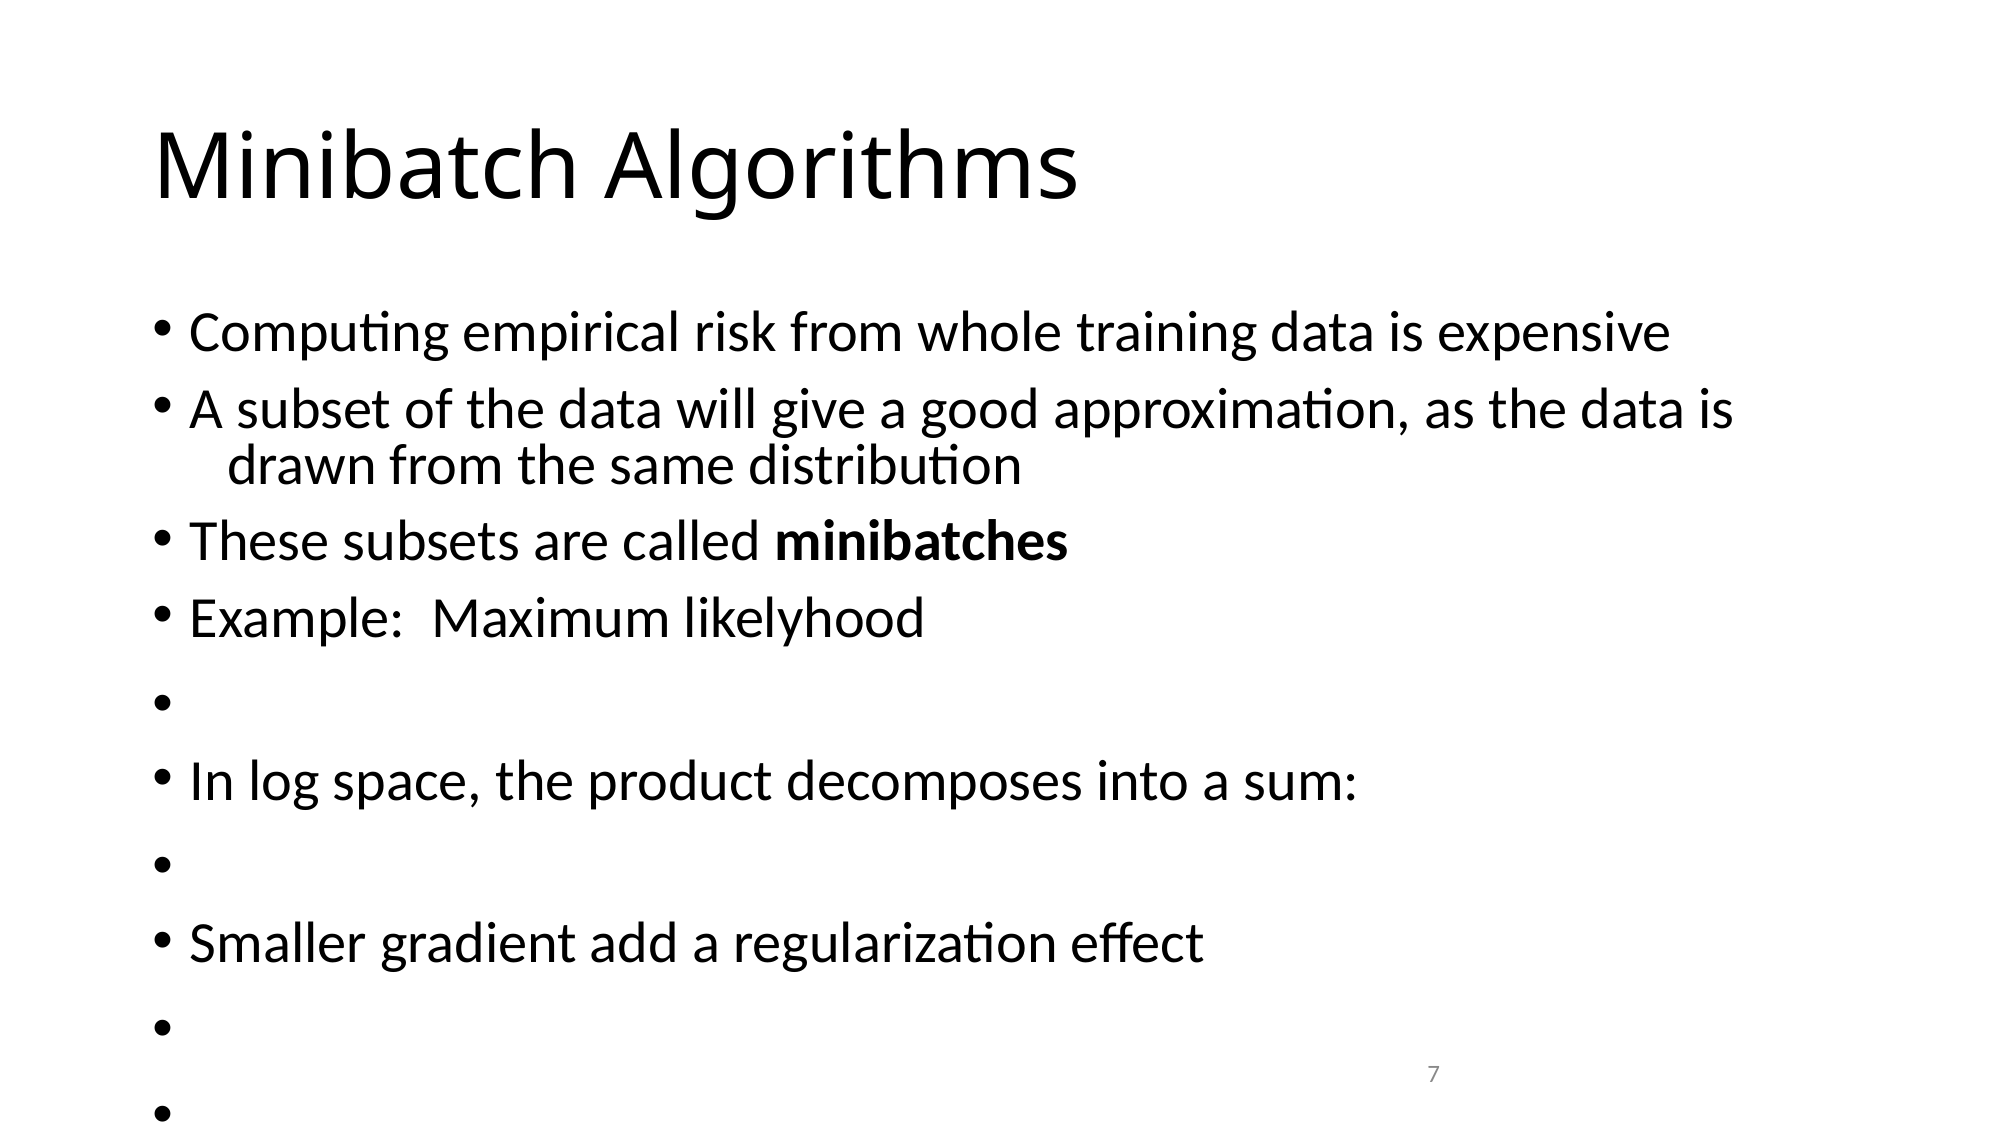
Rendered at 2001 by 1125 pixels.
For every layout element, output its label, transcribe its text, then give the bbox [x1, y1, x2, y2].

title Minibatch Algorithms [137, 59, 1863, 278]
list Computing empirical risk from whole training data is expensive A subset of the data will give a good approximation, as the data is drawn from the same distribution These subsets are called minibatches Example: Maximum likelyhood In log space, the product decomposes into a sum: Smaller gradient add a regularization effect [137, 299, 1863, 1014]
text_box [1412, 1042, 1863, 1103]
